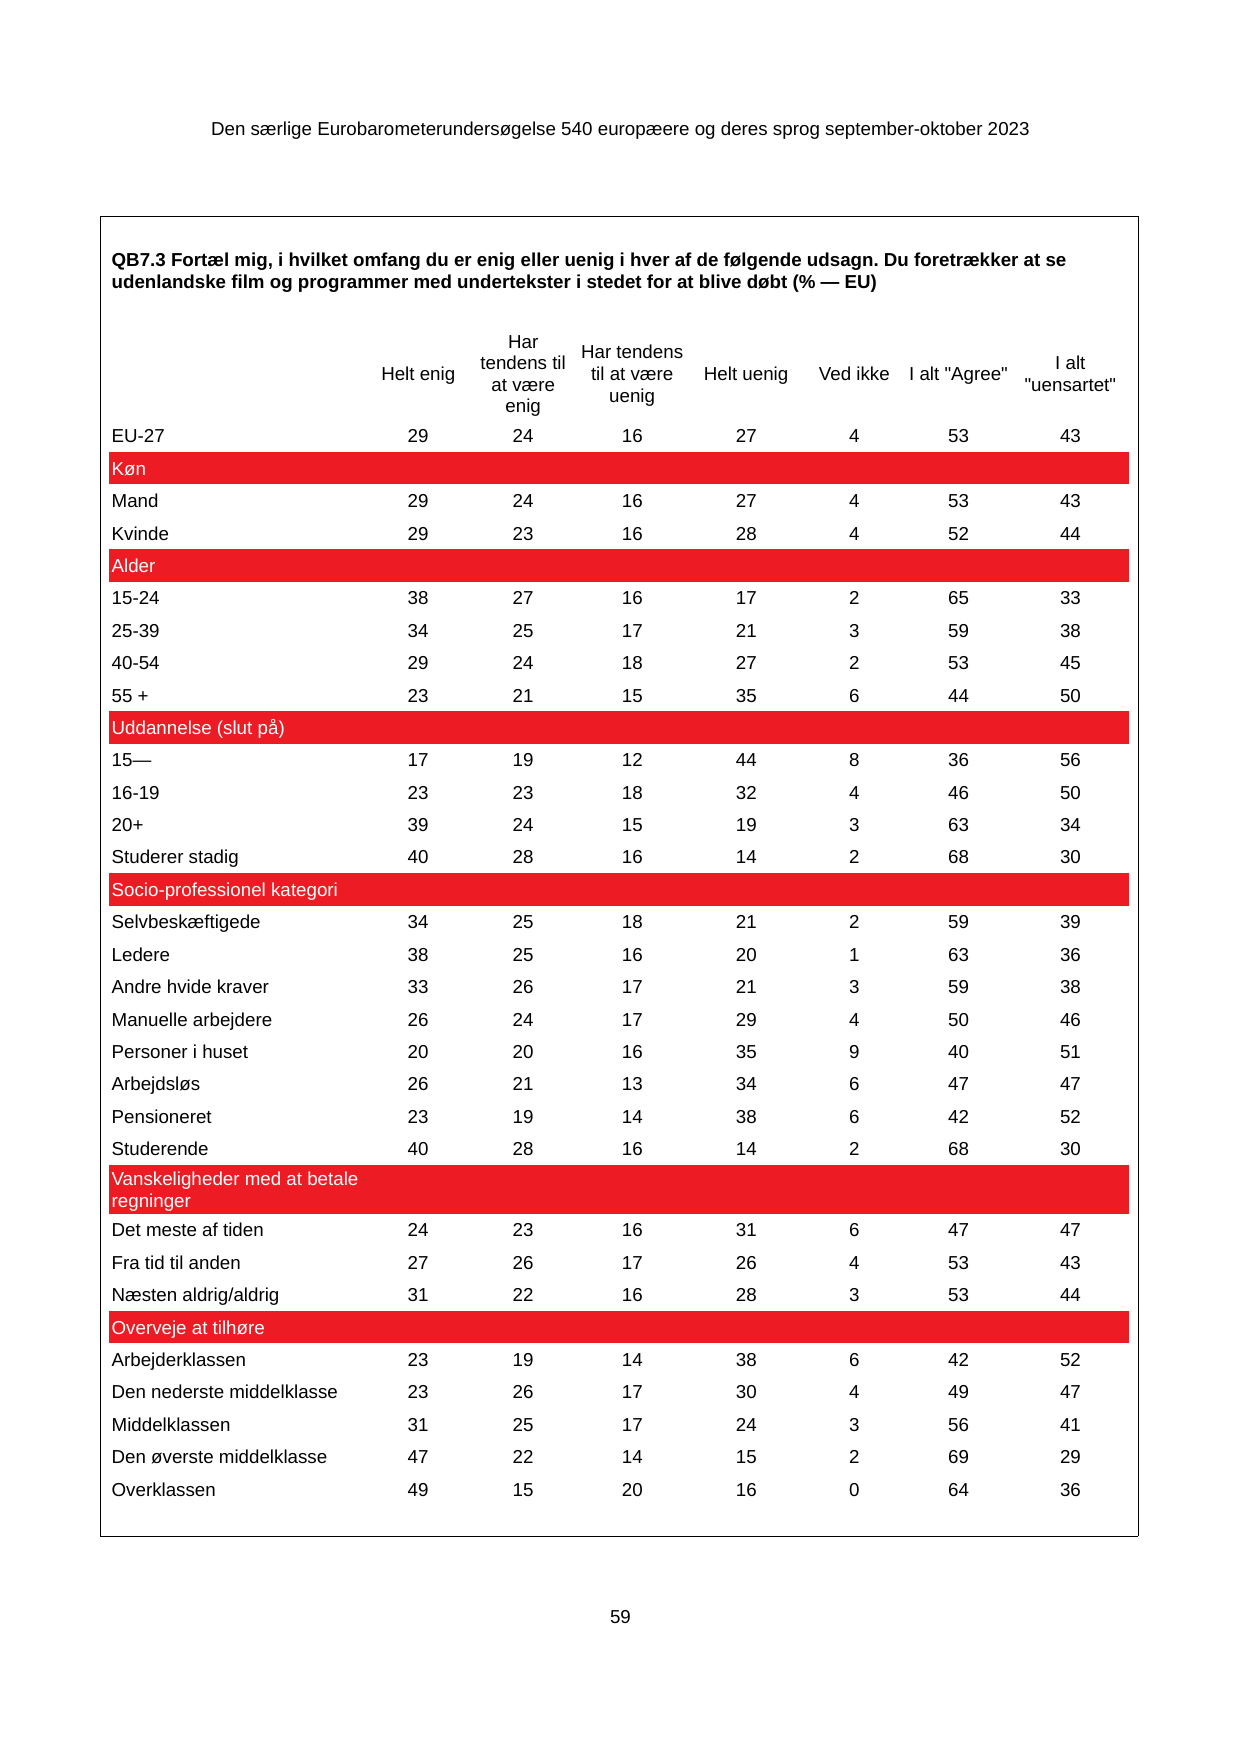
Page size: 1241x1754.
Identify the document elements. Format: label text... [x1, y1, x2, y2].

table_cell Har tendens til at være enig [471, 328, 575, 420]
table_cell 38 [365, 582, 471, 614]
table_cell 27 [689, 647, 803, 679]
table_header QB7.3 Fortæl mig, i hvilket omfang du er enig eller uenig i hver af de følgende udsagn. Du foretrækker at se udenlandske film og programmer med undertekster i stedet for at blive døbt (% — EU) [109, 246, 1129, 295]
table_cell 50 [1011, 776, 1129, 808]
table_cell 16 [575, 841, 689, 873]
table_cell [1011, 452, 1129, 484]
table_cell 27 [365, 1246, 471, 1279]
table_cell 50 [905, 1003, 1011, 1035]
table_cell 50 [1011, 679, 1129, 711]
table_cell 47 [365, 1441, 471, 1473]
table_cell 27 [471, 582, 575, 614]
table_cell 27 [689, 485, 803, 517]
table_cell [575, 1165, 689, 1214]
table_cell 33 [1011, 582, 1129, 614]
table_cell 29 [1011, 1441, 1129, 1473]
table_cell Overklassen [109, 1473, 365, 1505]
table_cell 53 [905, 420, 1011, 452]
table_cell 8 [803, 744, 905, 776]
table_cell 17 [689, 582, 803, 614]
table_cell 43 [1011, 485, 1129, 517]
table_cell [905, 452, 1011, 484]
table_cell I alt "uensartet" [1011, 328, 1129, 420]
table_cell 1 [803, 938, 905, 971]
table_cell 9 [803, 1035, 905, 1068]
table_cell Fra tid til anden [109, 1246, 365, 1279]
table_cell 53 [905, 647, 1011, 679]
table_cell 56 [905, 1408, 1011, 1441]
table_cell Studerende [109, 1133, 365, 1165]
table_cell 15 [471, 1473, 575, 1505]
table_cell 40 [365, 841, 471, 873]
table_cell [575, 711, 689, 744]
table_cell 2 [803, 906, 905, 938]
table_cell 31 [365, 1408, 471, 1441]
table_cell Studerer stadig [109, 841, 365, 873]
table_cell [905, 1311, 1011, 1343]
table_cell 16 [575, 485, 689, 517]
table_cell 3 [803, 614, 905, 647]
table_cell 46 [1011, 1003, 1129, 1035]
table_cell Pensioneret [109, 1100, 365, 1132]
table_cell 24 [689, 1408, 803, 1441]
table_cell 23 [471, 776, 575, 808]
table_cell 20+ [109, 809, 365, 841]
table_cell 6 [803, 1344, 905, 1376]
table_cell Overveje at tilhøre [109, 1311, 365, 1343]
table_cell 55 + [109, 679, 365, 711]
table_cell 26 [471, 971, 575, 1003]
table_cell Selvbeskæftigede [109, 906, 365, 938]
table_cell 4 [803, 776, 905, 808]
table_cell 14 [575, 1344, 689, 1376]
table_cell 28 [471, 841, 575, 873]
table_cell 33 [365, 971, 471, 1003]
table_cell 28 [689, 1279, 803, 1311]
table_cell [803, 295, 905, 328]
table_cell 28 [471, 1133, 575, 1165]
table_cell 16 [575, 1279, 689, 1311]
table_cell 16 [575, 582, 689, 614]
table_cell 36 [1011, 938, 1129, 971]
table_cell 26 [365, 1003, 471, 1035]
table_cell Vanskeligheder med at betale regninger [109, 1165, 365, 1214]
table_cell [905, 711, 1011, 744]
table_cell 38 [1011, 614, 1129, 647]
table_cell 19 [689, 809, 803, 841]
table_cell 19 [471, 1344, 575, 1376]
table_cell 40 [365, 1133, 471, 1165]
table_cell 30 [1011, 841, 1129, 873]
table_cell 31 [365, 1279, 471, 1311]
table_cell Den øverste middelklasse [109, 1441, 365, 1473]
table_cell 26 [471, 1376, 575, 1408]
table_cell Ved ikke [803, 328, 905, 420]
table_cell 25 [471, 938, 575, 971]
table_cell 2 [803, 647, 905, 679]
table_cell 47 [1011, 1068, 1129, 1100]
table_cell 23 [365, 1344, 471, 1376]
table_cell 0 [803, 1473, 905, 1505]
table_cell Personer i huset [109, 1035, 365, 1068]
table_cell Helt uenig [689, 328, 803, 420]
table_cell 4 [803, 1376, 905, 1408]
table_cell [689, 549, 803, 582]
table_cell 40 [905, 1035, 1011, 1068]
table_cell 59 [905, 971, 1011, 1003]
table_cell [575, 1311, 689, 1343]
table_cell 6 [803, 1068, 905, 1100]
table_cell 25 [471, 906, 575, 938]
table_cell [109, 328, 365, 420]
table_cell 19 [471, 744, 575, 776]
table_cell 15— [109, 744, 365, 776]
table_cell 26 [365, 1068, 471, 1100]
table_cell 47 [905, 1214, 1011, 1246]
table_cell 6 [803, 679, 905, 711]
table_cell [575, 873, 689, 906]
table_cell 21 [689, 906, 803, 938]
table_cell 44 [1011, 517, 1129, 549]
table_cell 68 [905, 841, 1011, 873]
table_cell 15-24 [109, 582, 365, 614]
table_cell [109, 295, 365, 328]
table_cell 65 [905, 582, 1011, 614]
table_cell 36 [1011, 1473, 1129, 1505]
table_cell [575, 549, 689, 582]
table_cell 38 [689, 1100, 803, 1132]
table_cell [689, 295, 803, 328]
table_cell [803, 711, 905, 744]
table_cell 29 [365, 485, 471, 517]
table_cell 63 [905, 809, 1011, 841]
table_cell Har tendens til at være uenig [575, 328, 689, 420]
table_cell 15 [575, 809, 689, 841]
table_cell 17 [575, 971, 689, 1003]
table_cell 2 [803, 582, 905, 614]
table_cell 25 [471, 1408, 575, 1441]
table_cell 17 [575, 1408, 689, 1441]
table_cell 47 [905, 1068, 1011, 1100]
table_cell 17 [575, 1376, 689, 1408]
table_cell 40-54 [109, 647, 365, 679]
table_cell 22 [471, 1441, 575, 1473]
table_cell 2 [803, 841, 905, 873]
table_cell 53 [905, 1246, 1011, 1279]
table_cell 25-39 [109, 614, 365, 647]
table_cell [905, 295, 1011, 328]
table_cell 39 [1011, 906, 1129, 938]
table_cell 24 [471, 647, 575, 679]
table_cell 25 [471, 614, 575, 647]
table_cell 22 [471, 1279, 575, 1311]
table_cell [803, 1165, 905, 1214]
table_cell 26 [471, 1246, 575, 1279]
table_cell [365, 711, 471, 744]
table_cell 34 [689, 1068, 803, 1100]
table_cell 18 [575, 647, 689, 679]
table_cell 29 [365, 517, 471, 549]
table_cell 4 [803, 517, 905, 549]
table_cell Den nederste middelklasse [109, 1376, 365, 1408]
table_cell 16 [575, 938, 689, 971]
table_cell [689, 1311, 803, 1343]
table_cell 23 [365, 776, 471, 808]
table_cell 16 [575, 1214, 689, 1246]
table_cell 20 [689, 938, 803, 971]
table_cell 24 [471, 485, 575, 517]
table_cell 38 [1011, 971, 1129, 1003]
table_cell [471, 1311, 575, 1343]
table_cell 44 [689, 744, 803, 776]
table_cell 38 [689, 1344, 803, 1376]
table_cell 23 [365, 679, 471, 711]
table_cell 56 [1011, 744, 1129, 776]
table_cell 28 [689, 517, 803, 549]
table_cell 21 [689, 971, 803, 1003]
table_cell EU-27 [109, 420, 365, 452]
table_cell 68 [905, 1133, 1011, 1165]
table_cell 16 [689, 1473, 803, 1505]
table_cell 42 [905, 1100, 1011, 1132]
table_cell 3 [803, 1279, 905, 1311]
table_cell 44 [1011, 1279, 1129, 1311]
table_cell 69 [905, 1441, 1011, 1473]
table_cell [905, 1165, 1011, 1214]
table_cell 29 [365, 420, 471, 452]
table_cell Det meste af tiden [109, 1214, 365, 1246]
table_cell 21 [471, 1068, 575, 1100]
table_cell 36 [905, 744, 1011, 776]
table_cell Næsten aldrig/aldrig [109, 1279, 365, 1311]
table_cell [471, 711, 575, 744]
table_cell 17 [575, 614, 689, 647]
table_cell 14 [689, 841, 803, 873]
table_cell 20 [471, 1035, 575, 1068]
table_cell 13 [575, 1068, 689, 1100]
table_cell 59 [905, 906, 1011, 938]
table_cell 42 [905, 1344, 1011, 1376]
table_cell 16 [575, 420, 689, 452]
table_cell 38 [365, 938, 471, 971]
table_cell 17 [365, 744, 471, 776]
table_cell 44 [905, 679, 1011, 711]
table_cell Kvinde [109, 517, 365, 549]
table_cell [365, 295, 471, 328]
table_cell 51 [1011, 1035, 1129, 1068]
table_cell Arbejderklassen [109, 1344, 365, 1376]
table_cell 4 [803, 1246, 905, 1279]
table_cell 14 [575, 1100, 689, 1132]
table_cell 19 [471, 1100, 575, 1132]
table_cell [471, 295, 575, 328]
table_cell 6 [803, 1100, 905, 1132]
table_cell 35 [689, 679, 803, 711]
table_cell I alt "Agree" [905, 328, 1011, 420]
table_cell 16-19 [109, 776, 365, 808]
table_cell [365, 873, 471, 906]
table_cell [365, 452, 471, 484]
table_cell 17 [575, 1003, 689, 1035]
table_cell 29 [689, 1003, 803, 1035]
table_cell 53 [905, 485, 1011, 517]
table_cell 34 [365, 906, 471, 938]
table_cell 24 [365, 1214, 471, 1246]
table_cell [803, 1311, 905, 1343]
table_cell 3 [803, 971, 905, 1003]
table_cell Arbejdsløs [109, 1068, 365, 1100]
table_cell [365, 549, 471, 582]
table_cell 21 [689, 614, 803, 647]
table_cell 63 [905, 938, 1011, 971]
table_cell [575, 295, 689, 328]
table_cell 20 [365, 1035, 471, 1068]
table_cell 31 [689, 1214, 803, 1246]
table_cell 46 [905, 776, 1011, 808]
table_cell 4 [803, 1003, 905, 1035]
table_cell [905, 549, 1011, 582]
table_cell [1011, 711, 1129, 744]
table_cell 18 [575, 906, 689, 938]
table_cell 30 [1011, 1133, 1129, 1165]
table_cell 16 [575, 1035, 689, 1068]
table_cell 32 [689, 776, 803, 808]
table_cell 14 [689, 1133, 803, 1165]
table_cell [1011, 549, 1129, 582]
table_cell 45 [1011, 647, 1129, 679]
table_cell 24 [471, 420, 575, 452]
table_cell 23 [365, 1100, 471, 1132]
table_cell 64 [905, 1473, 1011, 1505]
table_cell Køn [109, 452, 365, 484]
table_cell Manuelle arbejdere [109, 1003, 365, 1035]
table_cell [689, 1165, 803, 1214]
table_cell 49 [905, 1376, 1011, 1408]
table_cell 29 [365, 647, 471, 679]
table_cell [471, 1165, 575, 1214]
table_cell 4 [803, 420, 905, 452]
table_cell [803, 873, 905, 906]
table_cell 34 [1011, 809, 1129, 841]
table_cell 2 [803, 1133, 905, 1165]
table_cell 34 [365, 614, 471, 647]
table_cell Middelklassen [109, 1408, 365, 1441]
table_cell 15 [689, 1441, 803, 1473]
table_cell [689, 711, 803, 744]
table_cell 23 [471, 517, 575, 549]
table_cell 6 [803, 1214, 905, 1246]
table_cell Alder [109, 549, 365, 582]
table_cell 53 [905, 1279, 1011, 1311]
table_cell 30 [689, 1376, 803, 1408]
table_cell [471, 873, 575, 906]
table_cell [471, 549, 575, 582]
table_cell Ledere [109, 938, 365, 971]
table_cell [905, 873, 1011, 906]
table_cell 3 [803, 1408, 905, 1441]
table_cell [1011, 1311, 1129, 1343]
table_cell 43 [1011, 1246, 1129, 1279]
table_cell 23 [471, 1214, 575, 1246]
table_cell 47 [1011, 1214, 1129, 1246]
table_cell Socio-professionel kategori [109, 873, 365, 906]
table_cell [803, 549, 905, 582]
table_cell [1011, 873, 1129, 906]
table_cell 3 [803, 809, 905, 841]
table_cell 27 [689, 420, 803, 452]
table_cell 52 [1011, 1100, 1129, 1132]
table_cell 14 [575, 1441, 689, 1473]
table_cell [365, 1165, 471, 1214]
table_cell [689, 873, 803, 906]
table_cell 26 [689, 1246, 803, 1279]
table_cell 47 [1011, 1376, 1129, 1408]
table_cell 24 [471, 1003, 575, 1035]
table_cell 23 [365, 1376, 471, 1408]
table_cell 49 [365, 1473, 471, 1505]
table_cell 16 [575, 1133, 689, 1165]
table_cell [471, 452, 575, 484]
table_cell [689, 452, 803, 484]
table_cell Helt enig [365, 328, 471, 420]
table_cell 12 [575, 744, 689, 776]
table_cell Uddannelse (slut på) [109, 711, 365, 744]
table_cell Andre hvide kraver [109, 971, 365, 1003]
table_cell 15 [575, 679, 689, 711]
table_cell 41 [1011, 1408, 1129, 1441]
table_cell 16 [575, 517, 689, 549]
table_cell Mand [109, 485, 365, 517]
table_cell 4 [803, 485, 905, 517]
table_cell 17 [575, 1246, 689, 1279]
table_cell 52 [905, 517, 1011, 549]
table_cell 52 [1011, 1344, 1129, 1376]
table_cell 24 [471, 809, 575, 841]
table_cell 21 [471, 679, 575, 711]
table_cell 43 [1011, 420, 1129, 452]
table_cell [803, 452, 905, 484]
table_cell [1011, 1165, 1129, 1214]
table_cell 20 [575, 1473, 689, 1505]
table_cell 18 [575, 776, 689, 808]
table_cell [575, 452, 689, 484]
table_cell 39 [365, 809, 471, 841]
table_cell 35 [689, 1035, 803, 1068]
table_cell 59 [905, 614, 1011, 647]
table_cell 2 [803, 1441, 905, 1473]
table_cell [1011, 295, 1129, 328]
table_cell [365, 1311, 471, 1343]
